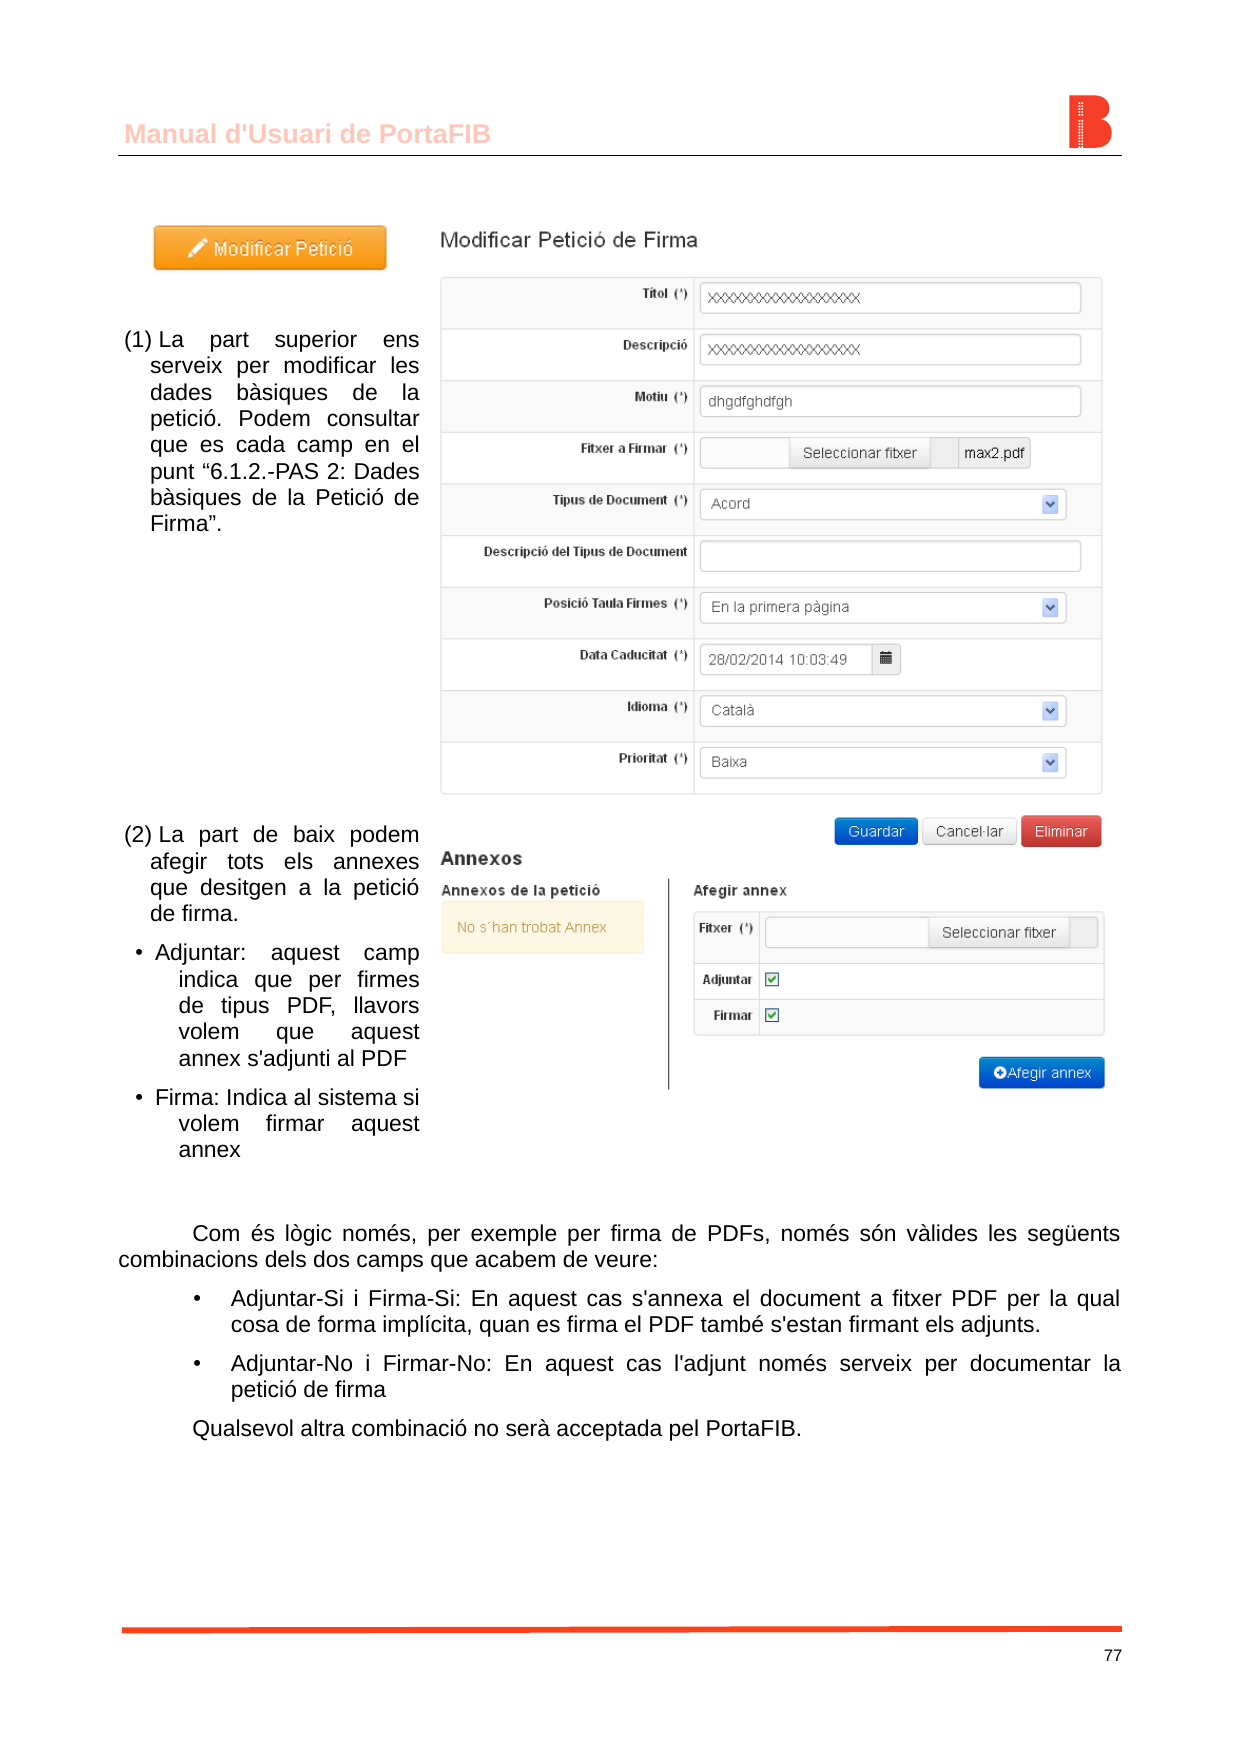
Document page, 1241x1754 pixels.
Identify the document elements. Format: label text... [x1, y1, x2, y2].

text Qualsevol altra combinació no serà acceptada pel PortaFIB. [118, 1415, 1122, 1442]
list Adjuntar-No i Firmar-No: En aquest cas l'adjunt només serveix per documentar la petició de firma [193, 1350, 1122, 1403]
table_header La part superior ens serveix per modificar les dades bàsiques de la petició. Podem consultar que es cada camp en el punt “6.1.2.-PAS 2: Dades bàsiques de la Petició de Firma”. La part de baix podem afegir tots els annexes que desitgen a la petició de firma. Adjuntar: aquest camp indica que per firmes de tipus PDF, llavors volem que aquest annex s'adjunti al PDF Firma: Indica al sistema si volem firmar aquest annex [118, 216, 425, 1181]
picture [1063, 94, 1117, 150]
picture [151, 221, 393, 275]
picture [431, 221, 1112, 1099]
table_header [425, 216, 1122, 1181]
list Adjuntar-Si i Firma-Si: En aquest cas s'annexa el document a fitxer PDF per la qual cosa de forma implícita, quan es firma el PDF també s'estan firmant els adjunts. [193, 1285, 1122, 1337]
text Com és lògic només, per exemple per firma de PDFs, només són vàlides les següents combinacions dels dos camps que acabem de veure: [118, 1219, 1122, 1272]
